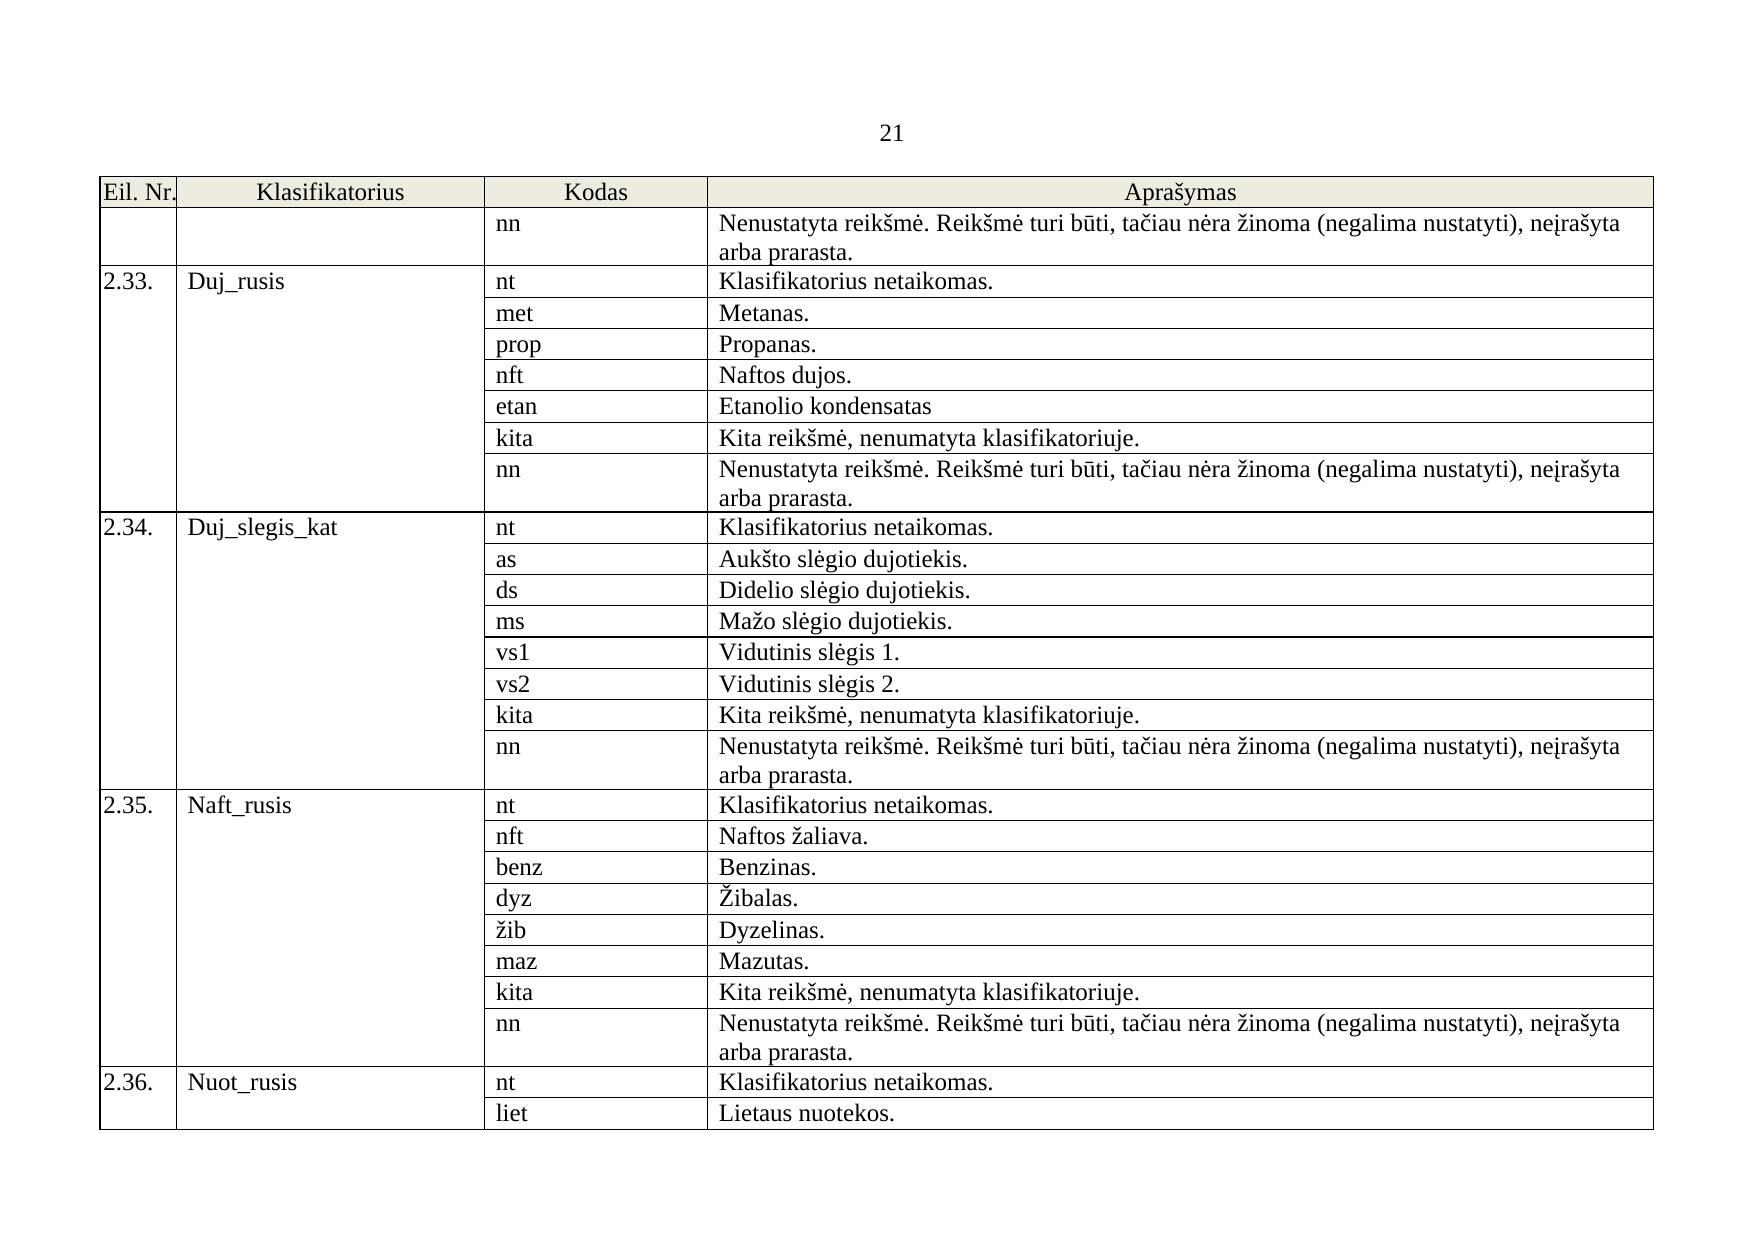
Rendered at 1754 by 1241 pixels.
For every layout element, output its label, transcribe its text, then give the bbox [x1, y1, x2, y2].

table_cell Klasifikatorius netaikomas. [708, 790, 1653, 820]
table_cell Lietaus nuotekos. [708, 1098, 1653, 1128]
table_cell vs1 [485, 638, 707, 668]
table_cell ms [485, 606, 707, 636]
table_cell Metanas. [708, 298, 1653, 328]
table_cell Vidutinis slėgis 1. [708, 638, 1653, 668]
table_cell nn [485, 454, 707, 511]
table_cell Nuot_rusis [177, 1067, 484, 1128]
table_cell nn [485, 731, 707, 789]
table_cell Nenustatyta reikšmė. Reikšmė turi būti, tačiau nėra žinoma (negalima nustatyti), neįrašyta arba prarasta. [708, 731, 1653, 789]
table_header Kodas [485, 177, 707, 207]
table_cell 2.36. [101, 1067, 176, 1128]
table_cell met [485, 298, 707, 328]
table_cell Klasifikatorius netaikomas. [708, 513, 1653, 543]
table_cell Klasifikatorius netaikomas. [708, 1067, 1653, 1097]
table_header Aprašymas [708, 177, 1653, 207]
table_cell Kita reikšmė, nenumatyta klasifikatoriuje. [708, 700, 1653, 730]
table_cell 2.33. [101, 266, 176, 511]
table_cell Naftos žaliava. [708, 821, 1653, 851]
table_cell Žibalas. [708, 884, 1653, 914]
table_cell Benzinas. [708, 852, 1653, 882]
table_cell Kita reikšmė, nenumatyta klasifikatoriuje. [708, 977, 1653, 1007]
table_cell nn [485, 208, 707, 265]
table_cell nt [485, 790, 707, 820]
table_header [1694, 176, 1717, 1129]
table_cell benz [485, 852, 707, 882]
table_cell kita [485, 977, 707, 1007]
table_header Klasifikatorius [177, 177, 484, 207]
table_header Eil. Nr. [101, 177, 176, 207]
table_cell nft [485, 821, 707, 851]
table_cell 2.35. [101, 790, 176, 1066]
table_cell Dyzelinas. [708, 915, 1653, 945]
table_cell kita [485, 423, 707, 453]
table_cell [177, 208, 484, 265]
table_cell Didelio slėgio dujotiekis. [708, 575, 1653, 605]
table_cell nt [485, 513, 707, 543]
table_cell Mažo slėgio dujotiekis. [708, 606, 1653, 636]
table_cell prop [485, 329, 707, 359]
table_cell Klasifikatorius netaikomas. [708, 266, 1653, 297]
table_header [1654, 176, 1671, 1129]
table_cell žib [485, 915, 707, 945]
table_cell Kita reikšmė, nenumatyta klasifikatoriuje. [708, 423, 1653, 453]
table_header [1671, 176, 1694, 1129]
table_cell vs2 [485, 669, 707, 699]
table_header [89, 176, 99, 1129]
table_cell as [485, 544, 707, 574]
table_cell maz [485, 946, 707, 976]
table_cell nn [485, 1009, 707, 1066]
table_cell Naftos dujos. [708, 360, 1653, 390]
table_cell Nenustatyta reikšmė. Reikšmė turi būti, tačiau nėra žinoma (negalima nustatyti), neįrašyta arba prarasta. [708, 454, 1653, 511]
table_cell kita [485, 700, 707, 730]
table_cell [101, 208, 176, 265]
table_cell nt [485, 1067, 707, 1097]
table_cell Duj_slegis_kat [177, 513, 484, 789]
table_cell Duj_rusis [177, 266, 484, 511]
table_cell Etanolio kondensatas [708, 391, 1653, 422]
table_cell Propanas. [708, 329, 1653, 359]
table_cell etan [485, 391, 707, 422]
table_cell Nenustatyta reikšmė. Reikšmė turi būti, tačiau nėra žinoma (negalima nustatyti), neįrašyta arba prarasta. [708, 208, 1653, 265]
table_cell liet [485, 1098, 707, 1128]
table_cell nt [485, 266, 707, 297]
table_cell 2.34. [101, 513, 176, 789]
table_cell nft [485, 360, 707, 390]
table_cell Nenustatyta reikšmė. Reikšmė turi būti, tačiau nėra žinoma (negalima nustatyti), neįrašyta arba prarasta. [708, 1009, 1653, 1066]
table_cell Naft_rusis [177, 790, 484, 1066]
table_cell Mazutas. [708, 946, 1653, 976]
table_cell Aukšto slėgio dujotiekis. [708, 544, 1653, 574]
table_cell Vidutinis slėgis 2. [708, 669, 1653, 699]
table_cell dyz [485, 884, 707, 914]
table_cell ds [485, 575, 707, 605]
